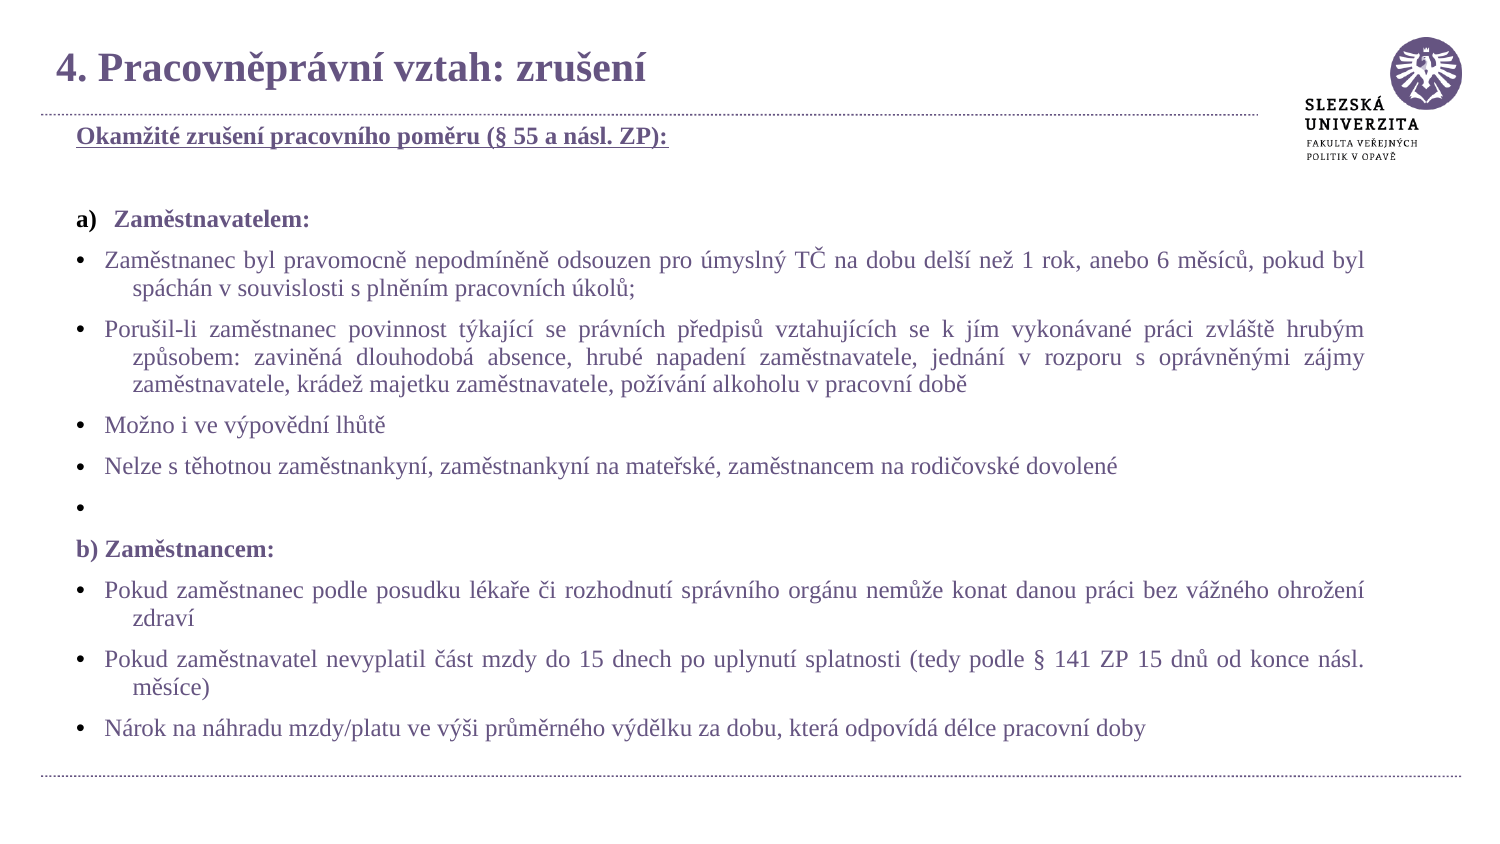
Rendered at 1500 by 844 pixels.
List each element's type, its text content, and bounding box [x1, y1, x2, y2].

text_box Okamžité zrušení pracovního poměru (§ 55 a násl. ZP): Zaměstnavatelem: Zaměstnanec byl pravomocně nepodmíněně odsouzen pro úmyslný TČ na dobu delší než 1 rok, anebo 6 měsíců, pokud byl spáchán v souvislosti s plněním pracovních úkolů; Porušil-li zaměstnanec povinnost týkající se právních předpisů vztahujících se k jím vykonávané práci zvláště hrubým způsobem: zaviněná dlouhodobá absence, hrubé napadení zaměstnavatele, jednání v rozporu s oprávněnými zájmy zaměstnavatele, krádež majetku zaměstnavatele, požívání alkoholu v pracovní době Možno i ve výpovědní lhůtě Nelze s těhotnou zaměstnankyní, zaměstnankyní na mateřské, zaměstnancem na rodičovské dovolené b) Zaměstnancem: Pokud zaměstnanec podle posudku lékaře či rozhodnutí správního orgánu nemůže konat danou práci bez vážného ohrožení zdraví Pokud zaměstnavatel nevyplatil část mzdy do 15 dnech po uplynutí splatnosti (tedy podle § 141 ZP 15 dnů od konce násl. měsíce) Nárok na náhradu mzdy/platu ve výši průměrného výdělku za dobu, která odpovídá délce pracovní doby [61, 115, 1382, 775]
title 4. Pracovněprávní vztah: zrušení [41, 32, 1220, 116]
